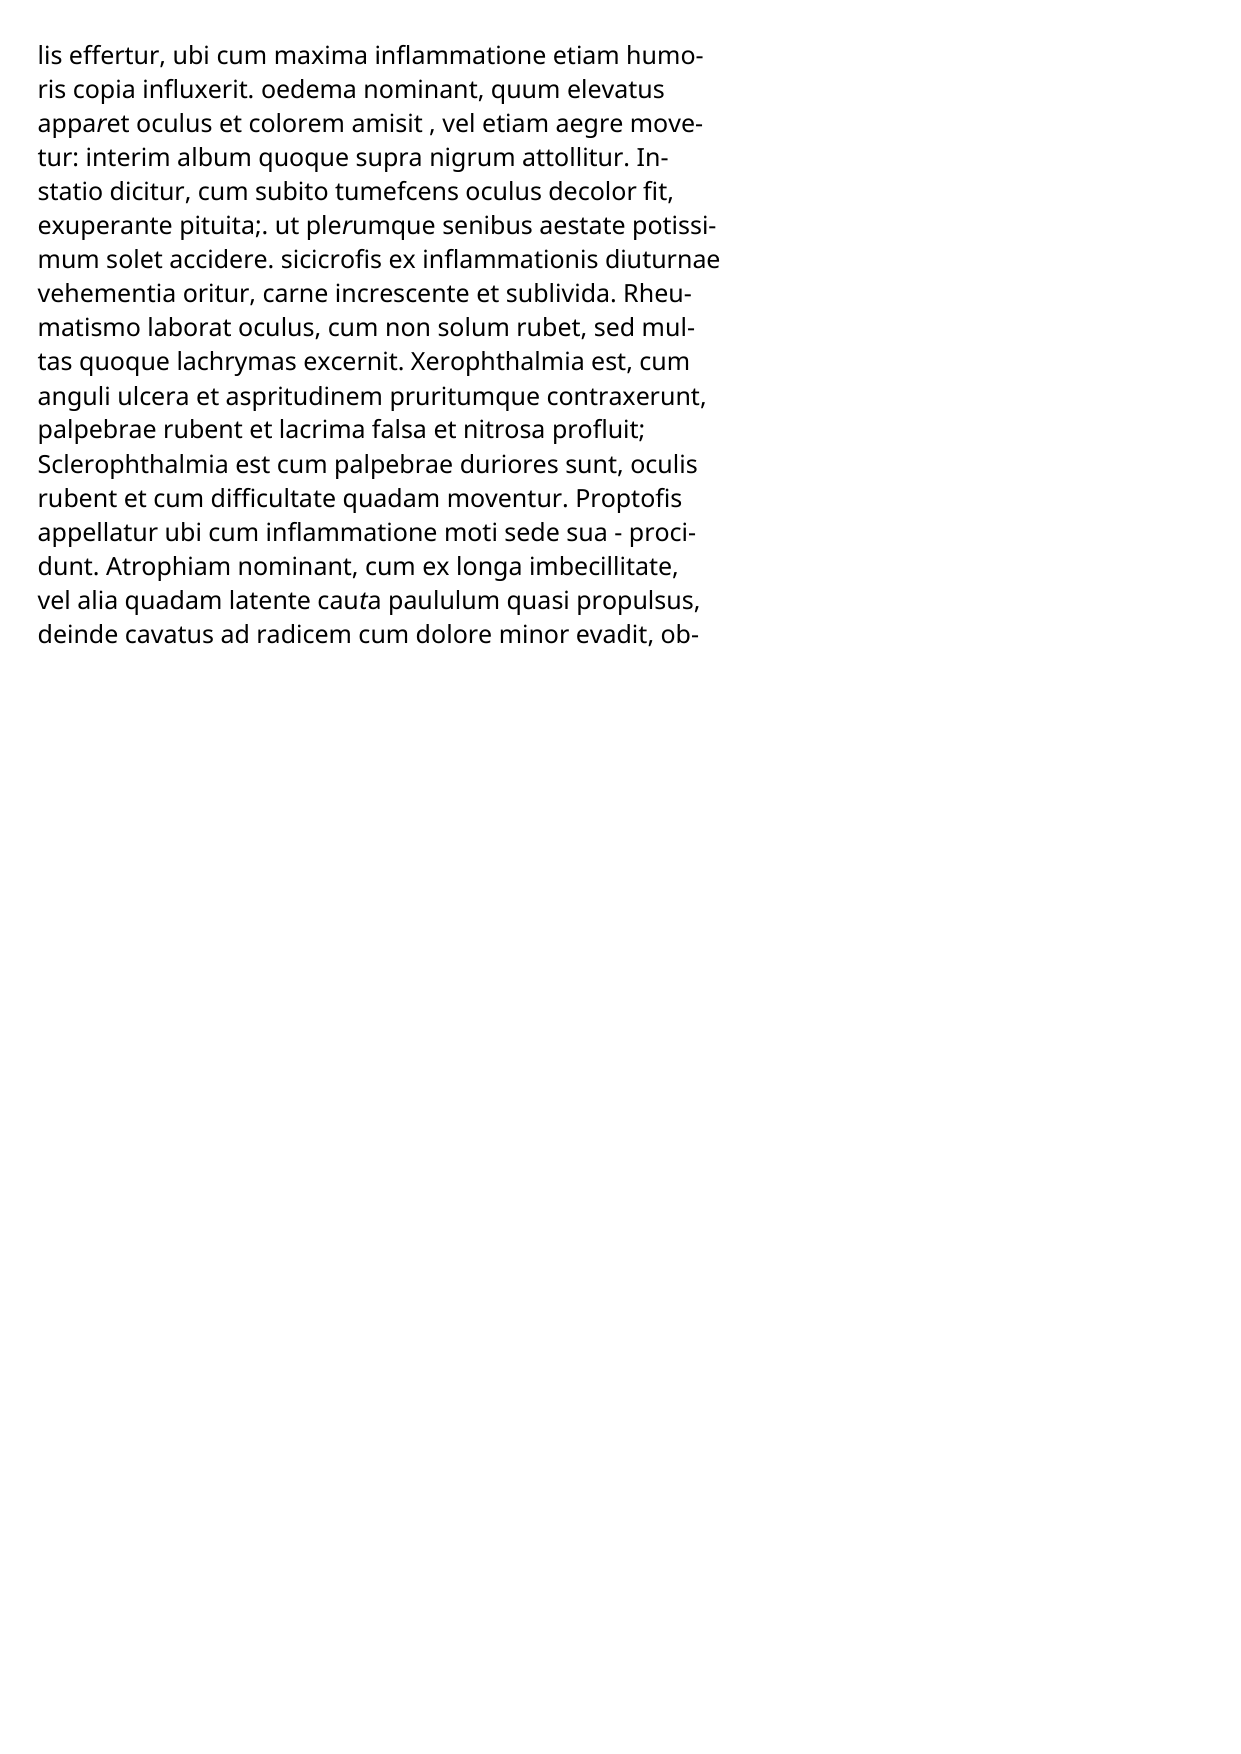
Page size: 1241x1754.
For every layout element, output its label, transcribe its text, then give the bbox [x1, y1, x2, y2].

text lis effertur, ubi cum maxima inflammatione etiam humo- ris copia influxerit. oedema nominant, quum elevatus apparet oculus et colorem amisit , vel etiam aegre move- tur: interim album quoque supra nigrum attollitur. In- statio dicitur, cum subito tumefcens oculus decolor fit, exuperante pituita;. ut plerumque senibus aestate potissi- mum solet accidere. sicicrofis ex inflammationis diuturnae vehementia oritur, carne increscente et sublivida. Rheu- matismo laborat oculus, cum non solum rubet, sed mul- tas quoque lachrymas excernit. Xerophthalmia est, cum anguli ulcera et aspritudinem pruritumque contraxerunt, palpebrae rubent et lacrima falsa et nitrosa profluit; Sclerophthalmia est cum palpebrae duriores sunt, oculis rubent et cum difficultate quadam moventur. Proptofis appellatur ubi cum inflammatione moti sede sua - proci- dunt. Atrophiam nominant, cum ex longa imbecillitate, vel alia quadam latente cauta paululum quasi propulsus, deinde cavatus ad radicem cum dolore minor evadit, ob- [37, 37, 1203, 651]
